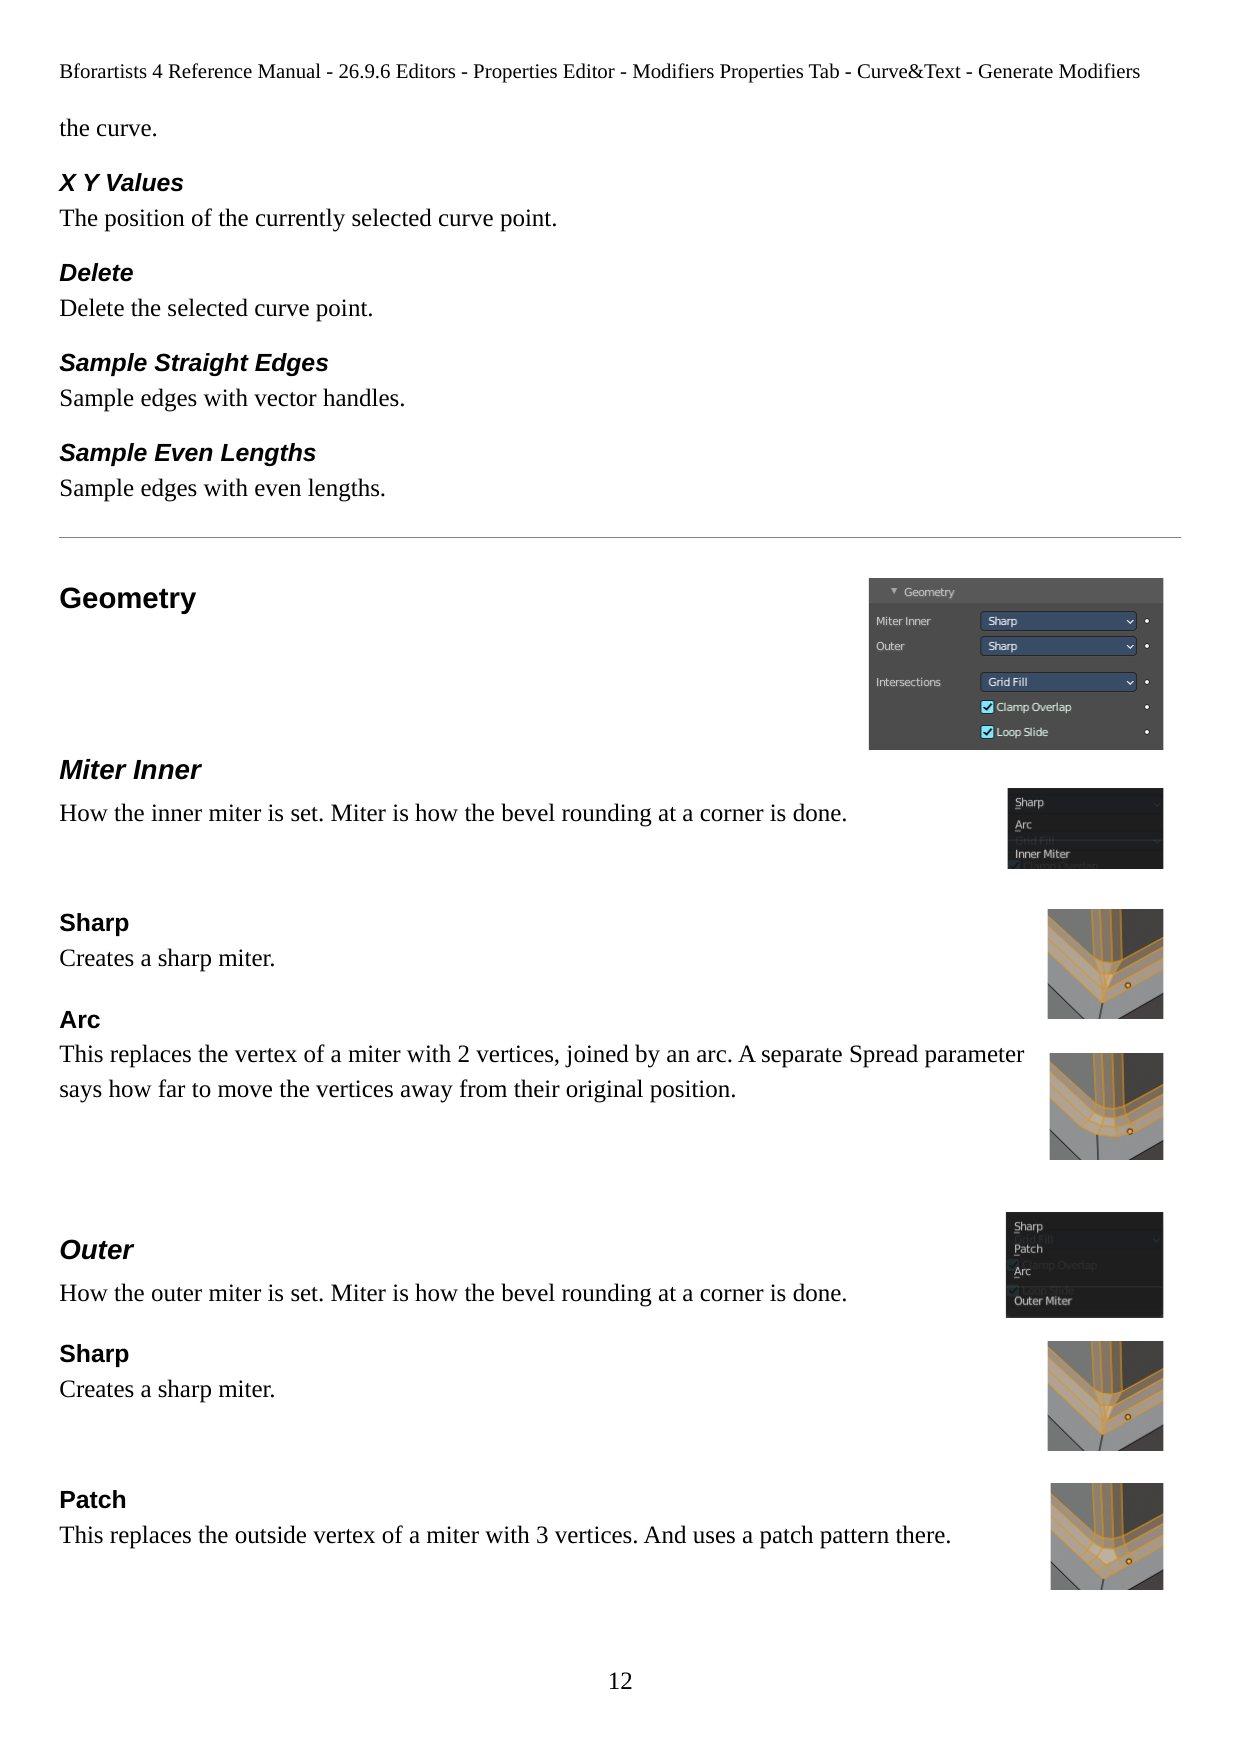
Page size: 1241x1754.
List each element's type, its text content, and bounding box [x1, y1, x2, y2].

subtitle Sharp [59, 908, 1181, 937]
subtitle [1164, 1234, 1181, 1266]
text Creates a sharp miter. [59, 1374, 1047, 1403]
picture [1007, 788, 1164, 869]
subtitle Arc [59, 1005, 1181, 1033]
subtitle Sample Straight Edges [59, 348, 1181, 377]
text Sample edges with even lengths. [59, 473, 1181, 502]
text Creates a sharp miter. [59, 943, 1047, 972]
subtitle Patch [59, 1485, 1050, 1513]
picture [1050, 1483, 1164, 1590]
text Delete the selected curve point. [59, 293, 1181, 322]
subtitle Miter Inner [59, 753, 1181, 785]
subtitle Geometry [59, 581, 868, 614]
subtitle Outer [59, 1234, 1005, 1266]
picture [1005, 1212, 1164, 1318]
subtitle Delete [59, 258, 1181, 287]
picture [1049, 1053, 1164, 1160]
text How the outer miter is set. Miter is how the bevel rounding at a corner is done. [59, 1278, 1005, 1307]
text The position of the currently selected curve point. [59, 203, 1181, 231]
picture [868, 578, 1164, 750]
subtitle X Y Values [59, 168, 1181, 196]
text This replaces the vertex of a miter with 2 vertices, joined by an arc. A separate Spread parameter says how far to move the vertices away from their original position. [59, 1039, 1181, 1103]
text the curve. [59, 113, 1181, 141]
text Sample edges with vector handles. [59, 383, 1181, 412]
text This replaces the outside vertex of a miter with 3 vertices. And uses a patch pattern there. [59, 1520, 1050, 1548]
text [1164, 1374, 1181, 1403]
subtitle Sample Even Lengths [59, 438, 1181, 467]
picture [1047, 909, 1164, 1019]
picture [1047, 1341, 1164, 1451]
text [1164, 943, 1181, 972]
subtitle [1164, 1485, 1181, 1513]
text How the inner miter is set. Miter is how the bevel rounding at a corner is done. [59, 798, 1007, 826]
subtitle Sharp [59, 1339, 1181, 1368]
subtitle [1164, 581, 1181, 614]
